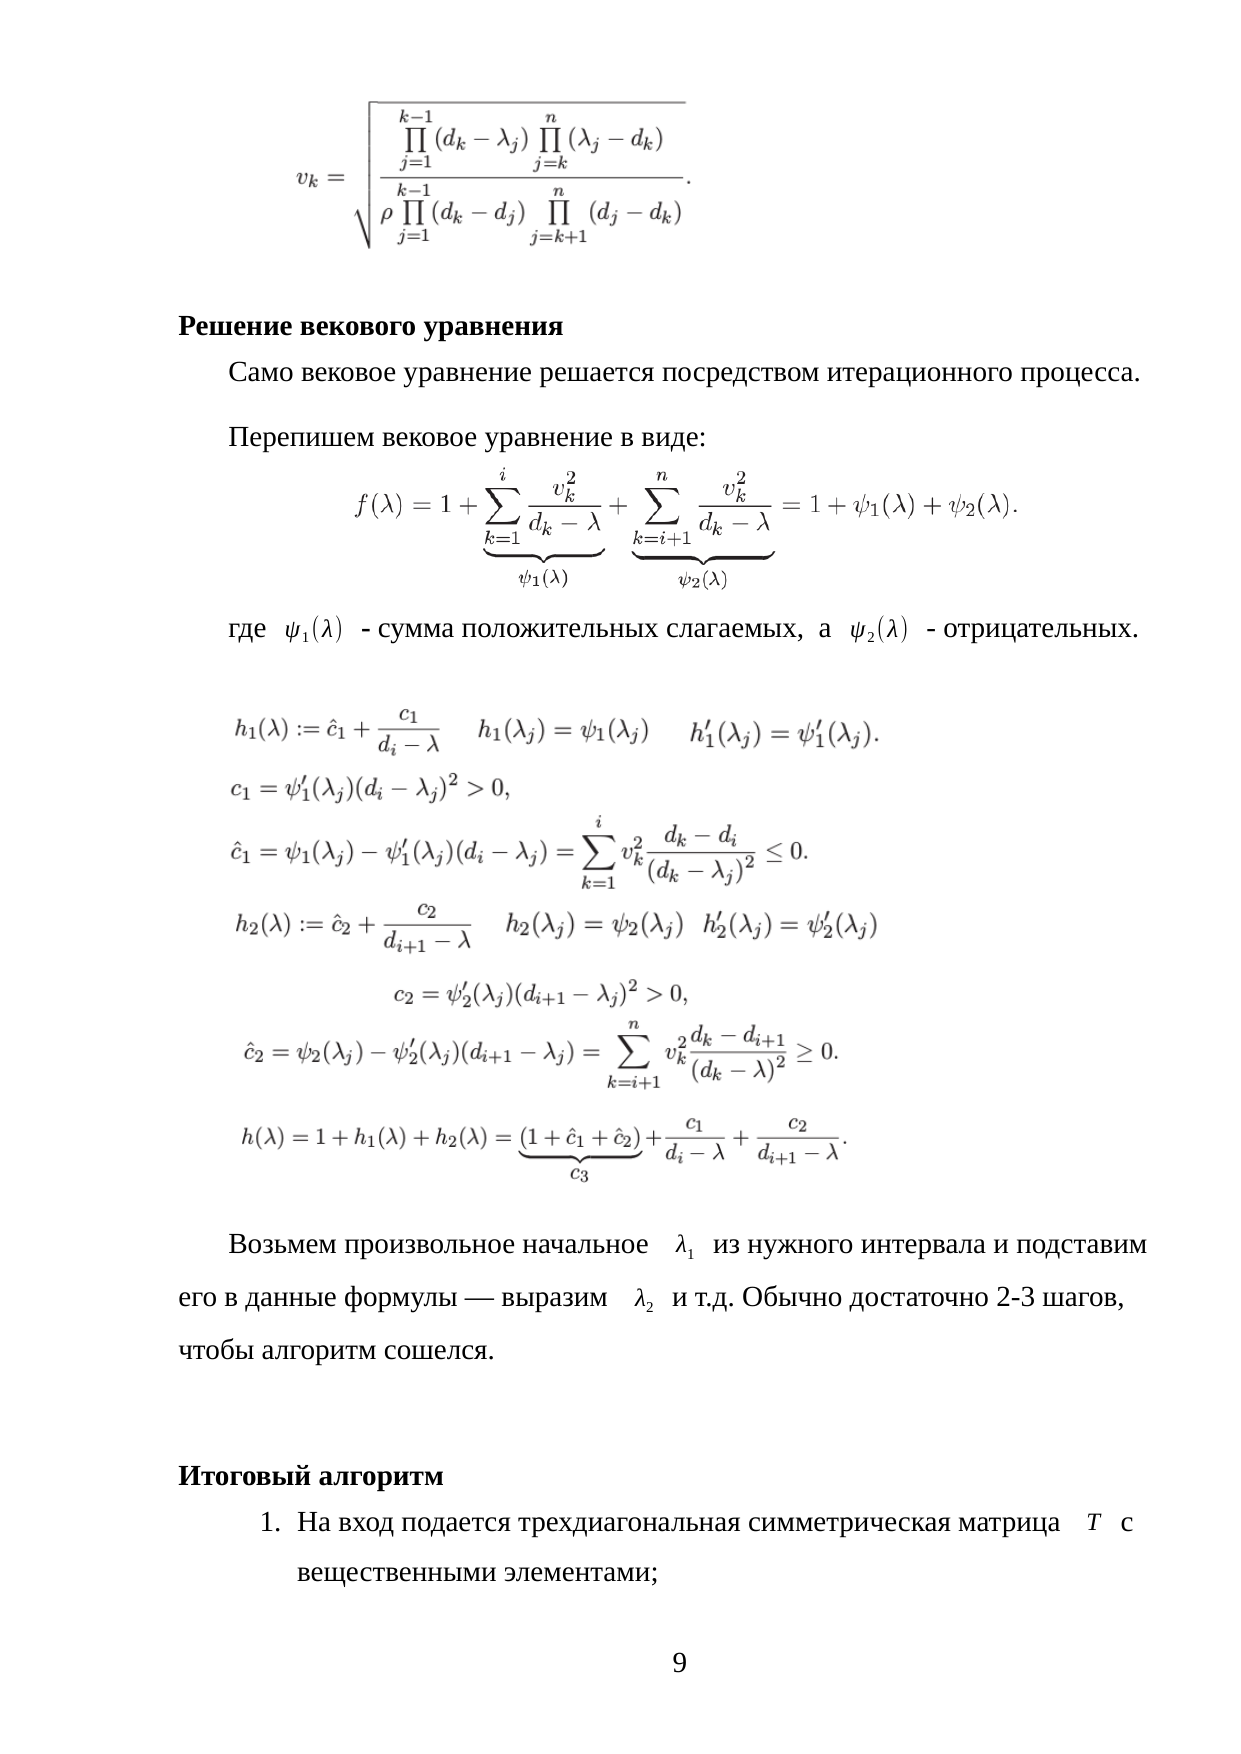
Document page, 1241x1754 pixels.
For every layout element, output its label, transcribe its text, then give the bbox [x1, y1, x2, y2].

subtitle Решение векового уравнения [178, 308, 1181, 342]
subtitle где- сумма положительных слагаемых, а- отрицательных. [178, 610, 1181, 646]
picture [686, 709, 886, 758]
subtitle Итоговый алгоритм [178, 1458, 1181, 1491]
picture [472, 702, 656, 761]
text Возьмем произвольное начальное из нужного интервала и подставим его в данные формулы — выразим и т.д. Обычно достаточно 2-3 шагов, чтобы алгоритм сошелся. [178, 1226, 1181, 1366]
text Перепишем вековое уравнение в виде: [178, 419, 1181, 453]
picture [503, 904, 690, 946]
list На вход подается трехдиагональная симметрическая матрица с вещественными элементами; [259, 1504, 1181, 1588]
picture [349, 467, 1025, 596]
picture [233, 975, 857, 1192]
picture [697, 904, 886, 945]
text Само вековое уравнение решается посредством итерационного процесса. [178, 354, 1181, 388]
picture [285, 96, 704, 252]
picture [216, 706, 818, 963]
